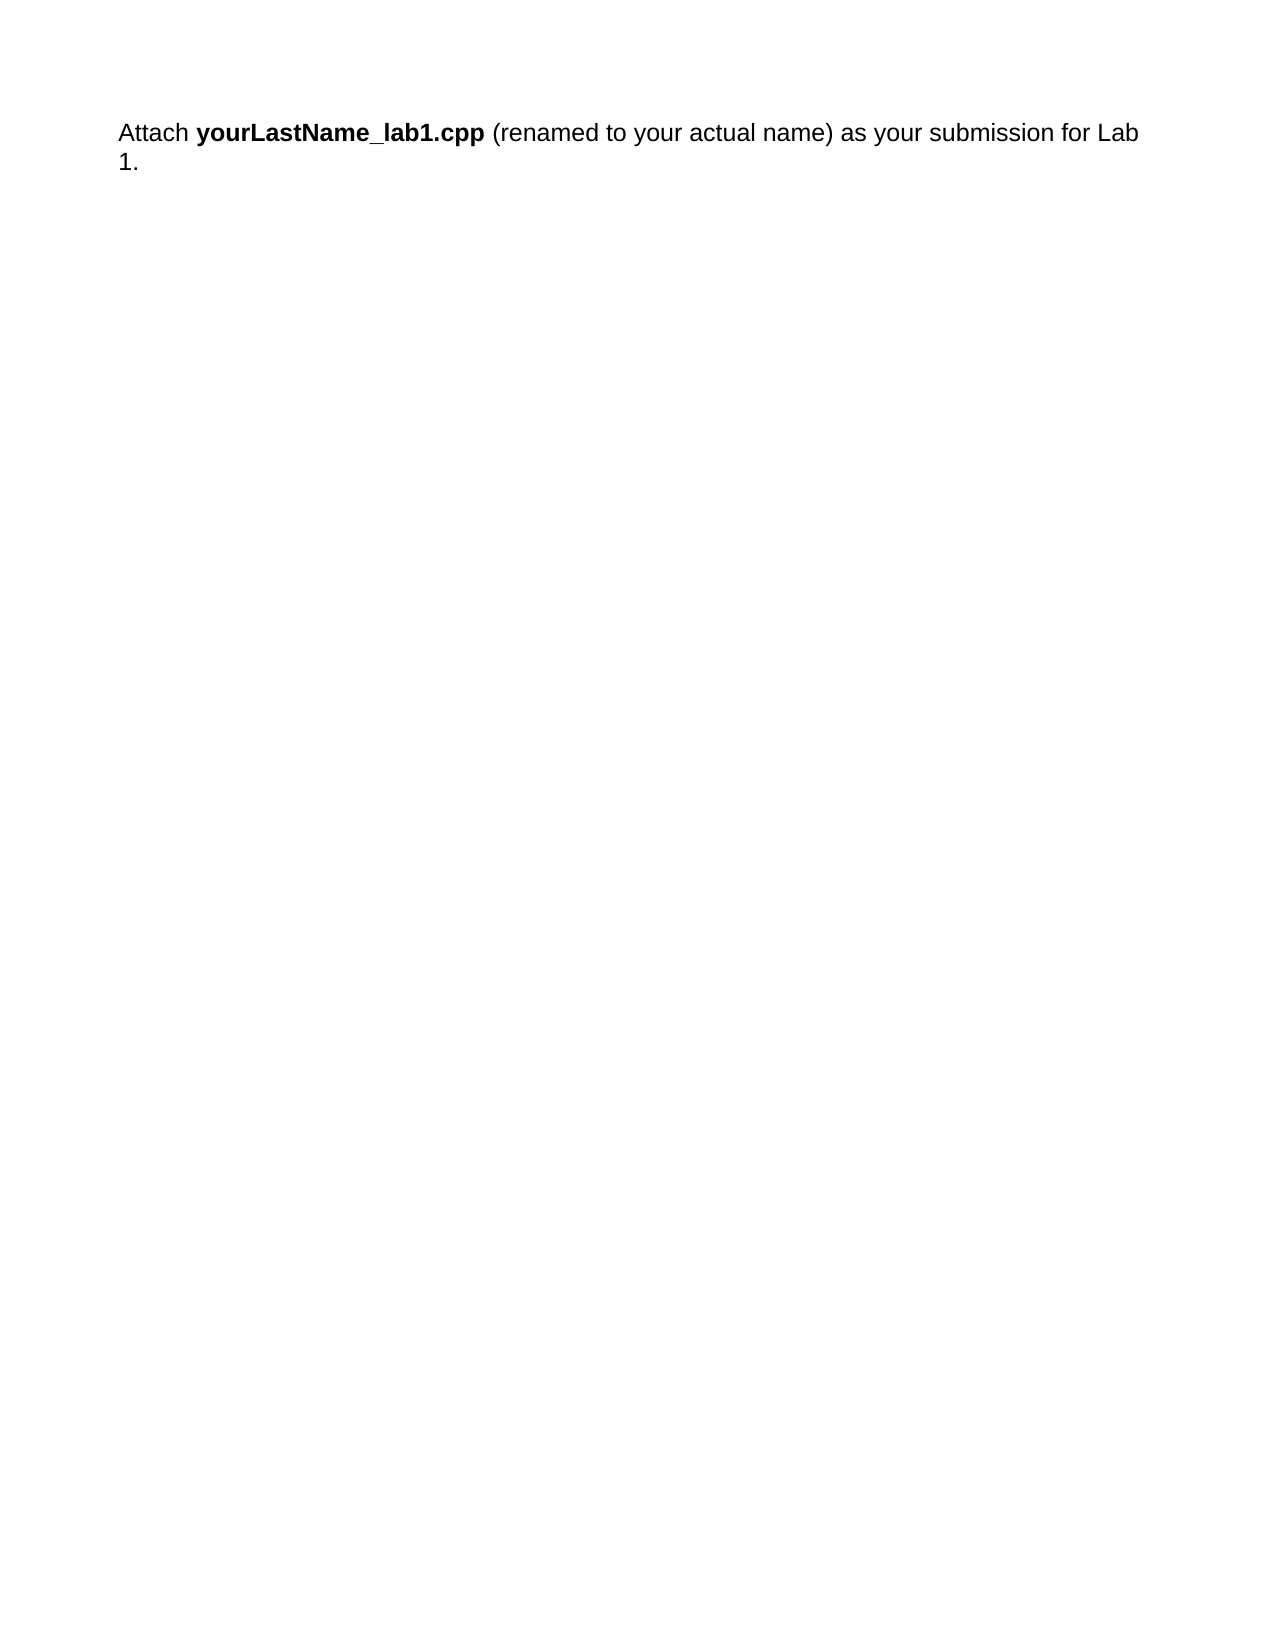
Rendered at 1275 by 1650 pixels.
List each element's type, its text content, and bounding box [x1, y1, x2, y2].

text Attach yourLastName_lab1.cpp (renamed to your actual name) as your submission for Lab 1. [118, 118, 1157, 176]
